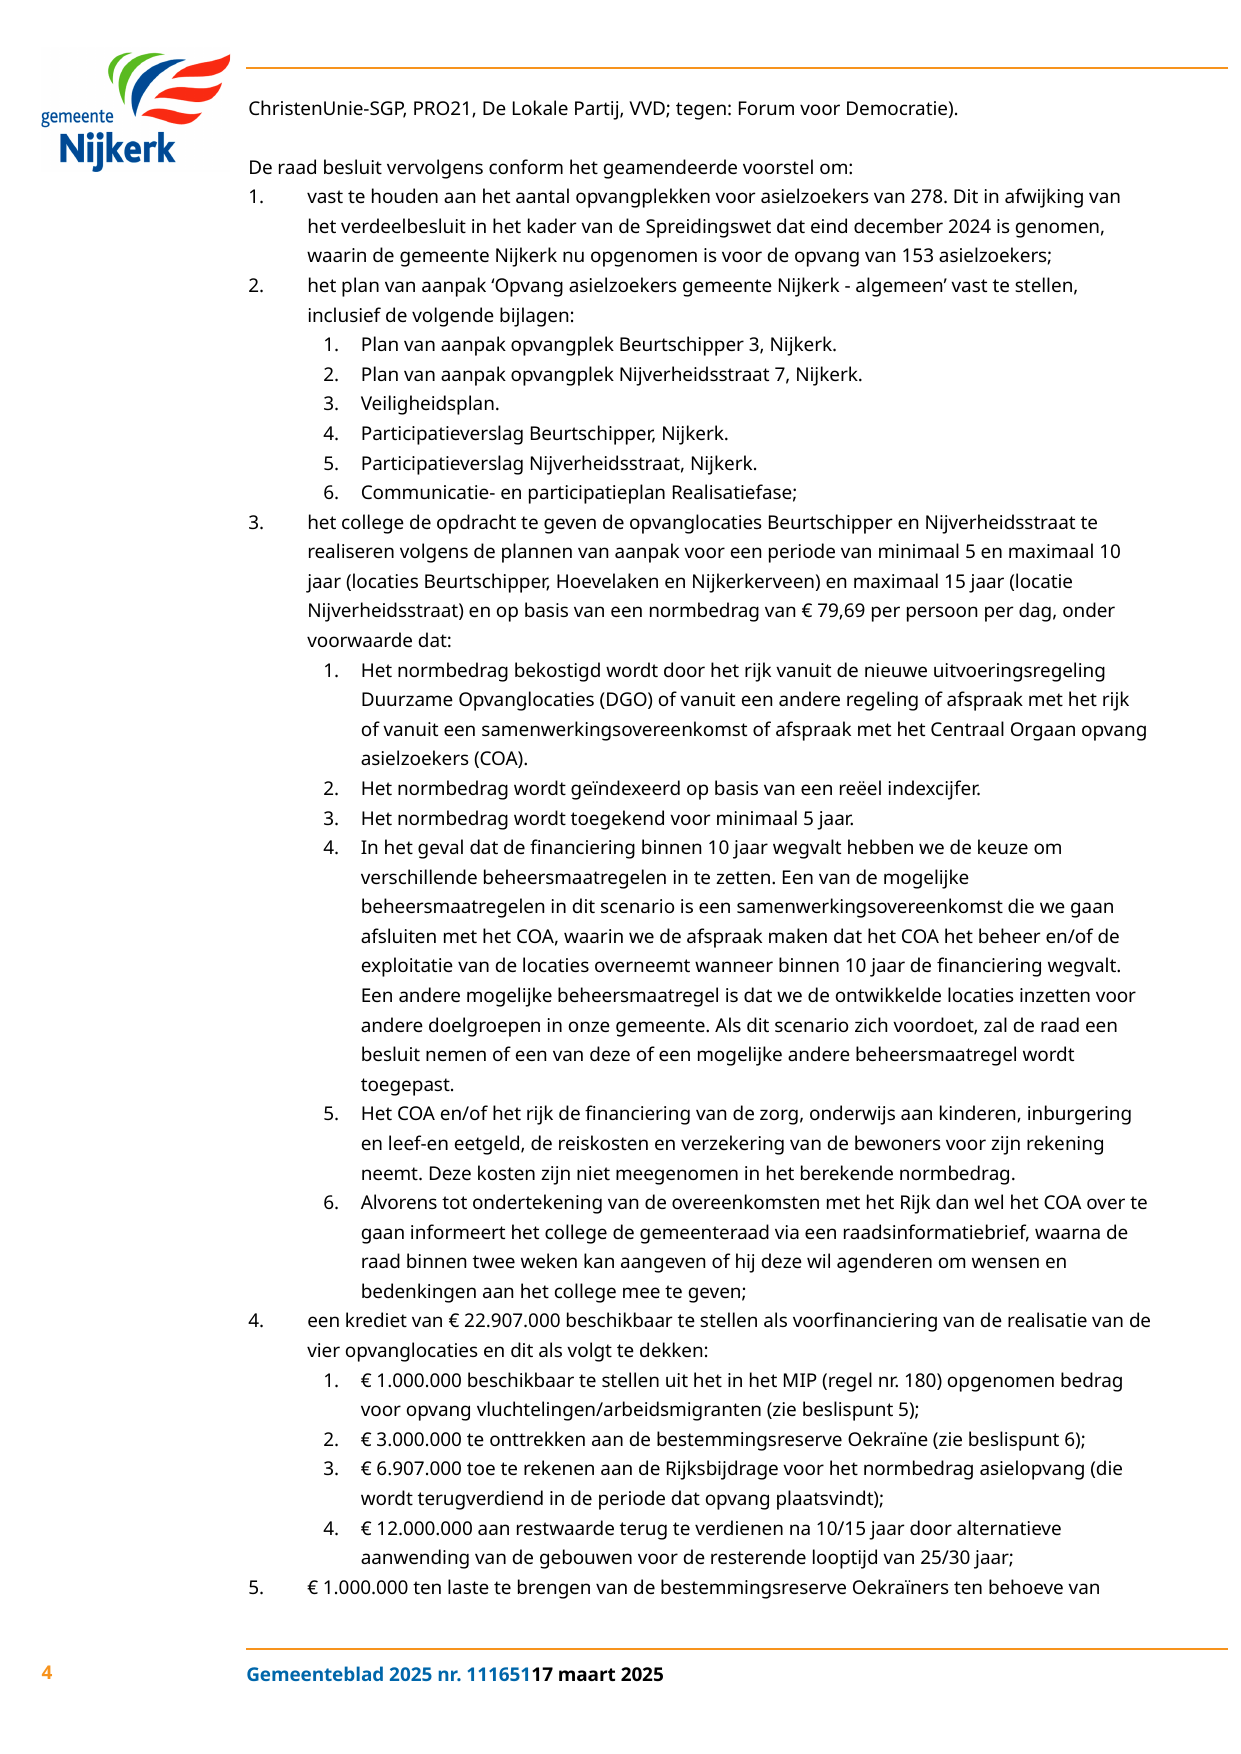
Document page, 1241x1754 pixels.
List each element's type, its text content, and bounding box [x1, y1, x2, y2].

list Participatieverslag Nijverheidsstraat, Nijkerk. [323, 450, 1152, 476]
list Communicatie- en participatieplan Realisatiefase; [323, 479, 1152, 505]
list vast te houden aan het aantal opvangplekken voor asielzoekers van 278. Dit in afwijking van het verdeelbesluit in het kader van de Spreidingswet dat eind december 2024 is genomen, waarin de gemeente Nijkerk nu opgenomen is voor de opvang van 153 asielzoekers; [248, 183, 1152, 268]
list het plan van aanpak ‘Opvang asielzoekers gemeente Nijkerk - algemeen’ vast te stellen, inclusief de volgende bijlagen: [248, 272, 1152, 328]
list In het geval dat de financiering binnen 10 jaar wegvalt hebben we de keuze om verschillende beheersmaatregelen in te zetten. Een van de mogelijke beheersmaatregelen in dit scenario is een samenwerkingsovereenkomst die we gaan afsluiten met het COA, waarin we de afspraak maken dat het COA het beheer en/of de exploitatie van de locaties overneemt wanneer binnen 10 jaar de financiering wegvalt. Een andere mogelijke beheersmaatregel is dat we de ontwikkelde locaties inzetten voor andere doelgroepen in onze gemeente. Als dit scenario zich voordoet, zal de raad een besluit nemen of een van deze of een mogelijke andere beheersmaatregel wordt toegepast. [323, 834, 1152, 1097]
list € 3.000.000 te onttrekken aan de bestemmingsreserve Oekraïne (zie beslispunt 6); [323, 1426, 1152, 1452]
list Alvorens tot ondertekening van de overeenkomsten met het Rijk dan wel het COA over te gaan informeert het college de gemeenteraad via een raadsinformatiebrief, waarna de raad binnen twee weken kan aangeven of hij deze wil agenderen om wensen en bedenkingen aan het college mee te geven; [323, 1189, 1152, 1304]
list Plan van aanpak opvangplek Nijverheidsstraat 7, Nijkerk. [323, 361, 1152, 387]
list Plan van aanpak opvangplek Beurtschipper 3, Nijkerk. [323, 331, 1152, 357]
list Veiligheidsplan. [323, 391, 1152, 416]
text ChristenUnie-SGP, PRO21, De Lokale Partij, VVD; tegen: Forum voor Democratie). [248, 95, 1152, 121]
list Het normbedrag bekostigd wordt door het rijk vanuit de nieuwe uitvoeringsregeling Duurzame Opvanglocaties (DGO) of vanuit een andere regeling of afspraak met het rijk of vanuit een samenwerkingsovereenkomst of afspraak met het Centraal Orgaan opvang asielzoekers (COA). [323, 657, 1152, 771]
picture [41, 47, 231, 172]
list € 1.000.000 beschikbaar te stellen uit het in het MIP (regel nr. 180) opgenomen bedrag voor opvang vluchtelingen/arbeidsmigranten (zie beslispunt 5); [323, 1367, 1152, 1422]
text De raad besluit vervolgens conform het geamendeerde voorstel om: [248, 154, 1152, 180]
list Het normbedrag wordt toegekend voor minimaal 5 jaar. [323, 805, 1152, 831]
list € 12.000.000 aan restwaarde terug te verdienen na 10/15 jaar door alternatieve aanwending van de gebouwen voor de resterende looptijd van 25/30 jaar; [323, 1515, 1152, 1570]
list € 1.000.000 ten laste te brengen van de bestemmingsreserve Oekraïners ten behoeve van [248, 1574, 1152, 1600]
list het college de opdracht te geven de opvanglocaties Beurtschipper en Nijverheidsstraat te realiseren volgens de plannen van aanpak voor een periode van minimaal 5 en maximaal 10 jaar (locaties Beurtschipper, Hoevelaken en Nijkerkerveen) en maximaal 15 jaar (locatie Nijverheidsstraat) en op basis van een normbedrag van € 79,69 per persoon per dag, onder voorwaarde dat: [248, 509, 1152, 653]
list Participatieverslag Beurtschipper, Nijkerk. [323, 420, 1152, 446]
list Het COA en/of het rijk de financiering van de zorg, onderwijs aan kinderen, inburgering en leef-en eetgeld, de reiskosten en verzekering van de bewoners voor zijn rekening neemt. Deze kosten zijn niet meegenomen in het berekende normbedrag. [323, 1101, 1152, 1186]
list een krediet van € 22.907.000 beschikbaar te stellen als voorfinanciering van de realisatie van de vier opvanglocaties en dit als volgt te dekken: [248, 1308, 1152, 1363]
list Het normbedrag wordt geïndexeerd op basis van een reëel indexcijfer. [323, 775, 1152, 801]
list € 6.907.000 toe te rekenen aan de Rijksbijdrage voor het normbedrag asielopvang (die wordt terugverdiend in de periode dat opvang plaatsvindt); [323, 1456, 1152, 1511]
